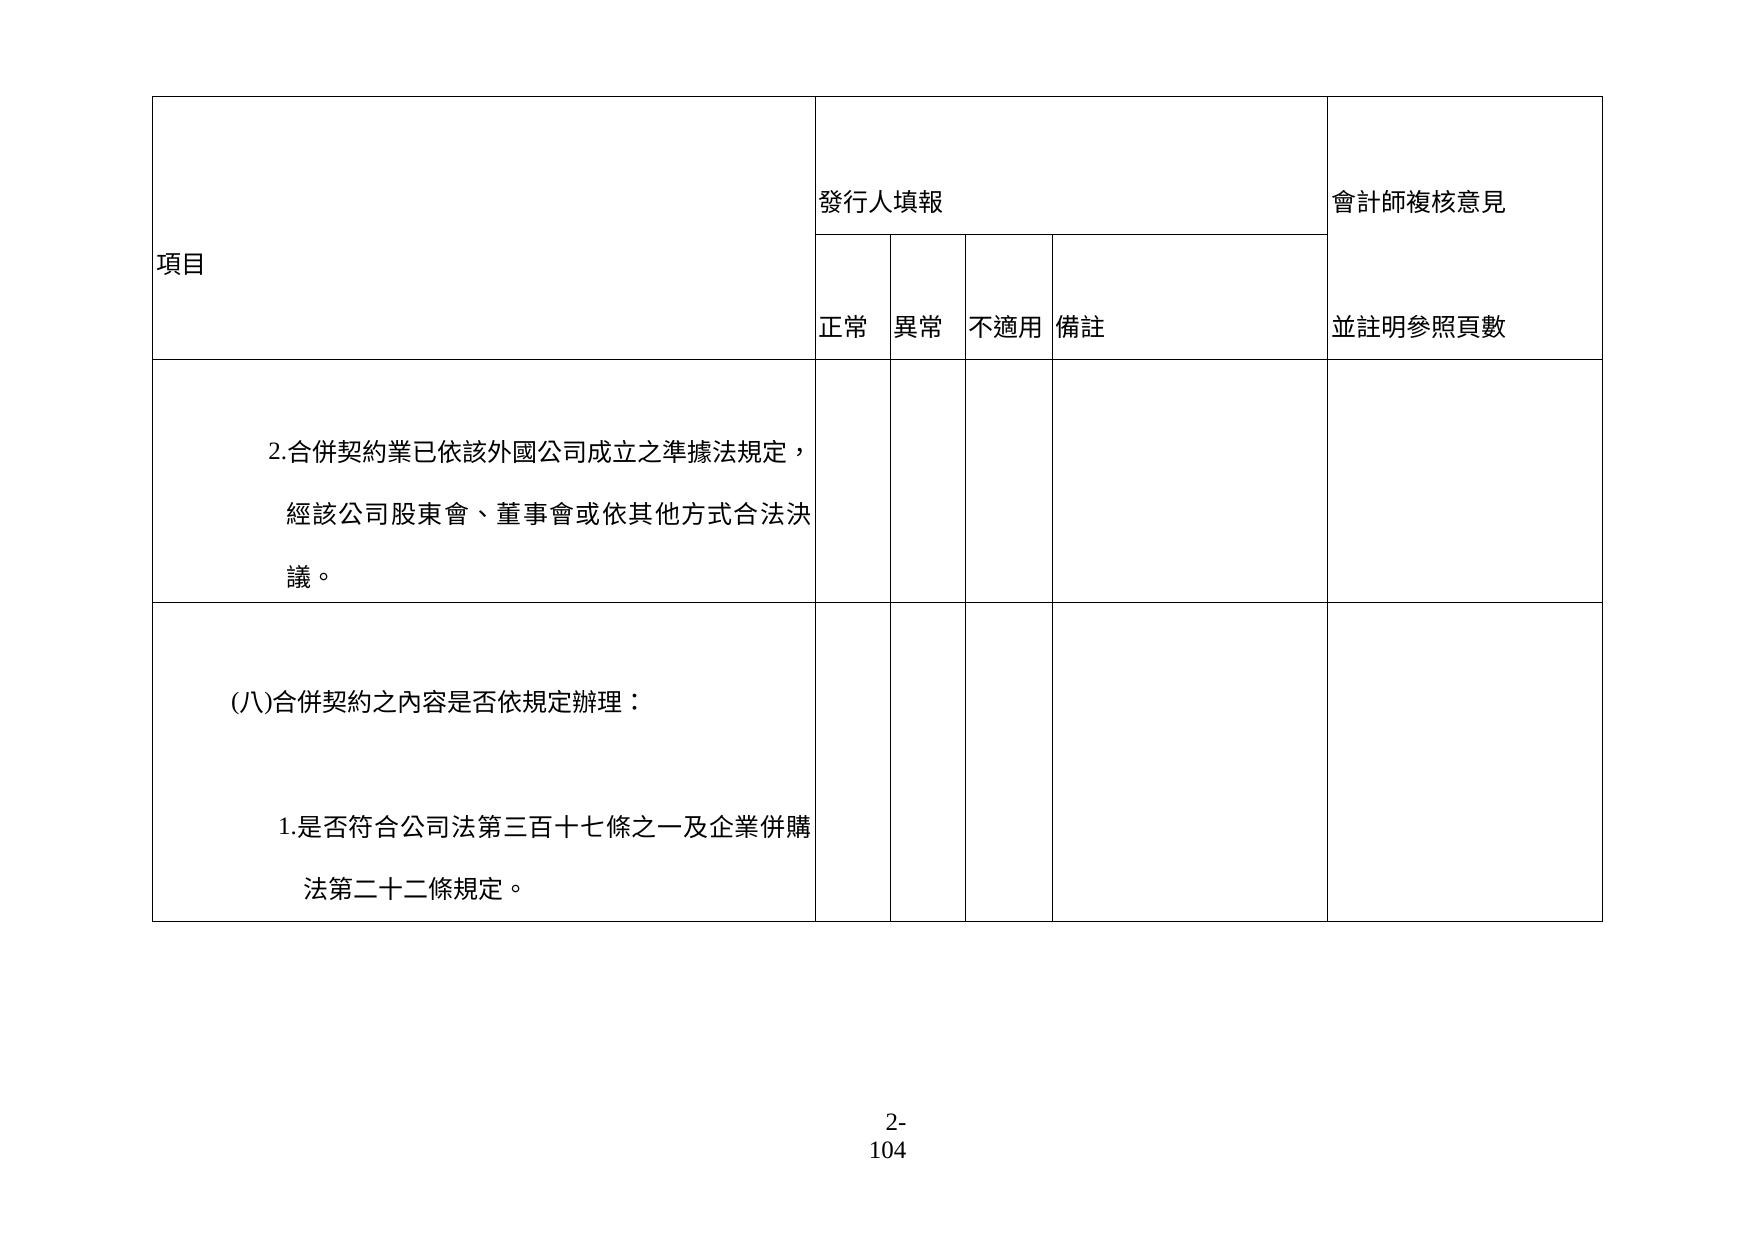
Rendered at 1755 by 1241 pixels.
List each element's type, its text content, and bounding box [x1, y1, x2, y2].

table_cell [1053, 603, 1327, 921]
table_cell [966, 603, 1052, 921]
table_cell 不適用 [966, 235, 1052, 358]
table_header 會計師複核意見 並註明參照頁數 [1328, 97, 1602, 358]
table_cell 備註 [1053, 235, 1327, 358]
table_header 項目 [153, 97, 815, 358]
table_cell [966, 360, 1052, 602]
table_cell [891, 603, 965, 921]
table_cell 正常 [816, 235, 890, 358]
table_cell 異常 [891, 235, 965, 358]
table_cell [816, 360, 890, 602]
table_cell [1328, 360, 1602, 602]
table_header 發行人填報 [816, 97, 1327, 233]
table_cell [891, 360, 965, 602]
table_cell (八)合併契約之內容是否依規定辦理： 1.是否符合公司法第三百十七條之一及企業併購法第二十二條規定。 [153, 603, 815, 921]
table_cell 2.合併契約業已依該外國公司成立之準據法規定，經該公司股東會、董事會或依其他方式合法決議。 [153, 360, 815, 602]
table_cell [1328, 603, 1602, 921]
table_cell [816, 603, 890, 921]
table_cell [1053, 360, 1327, 602]
